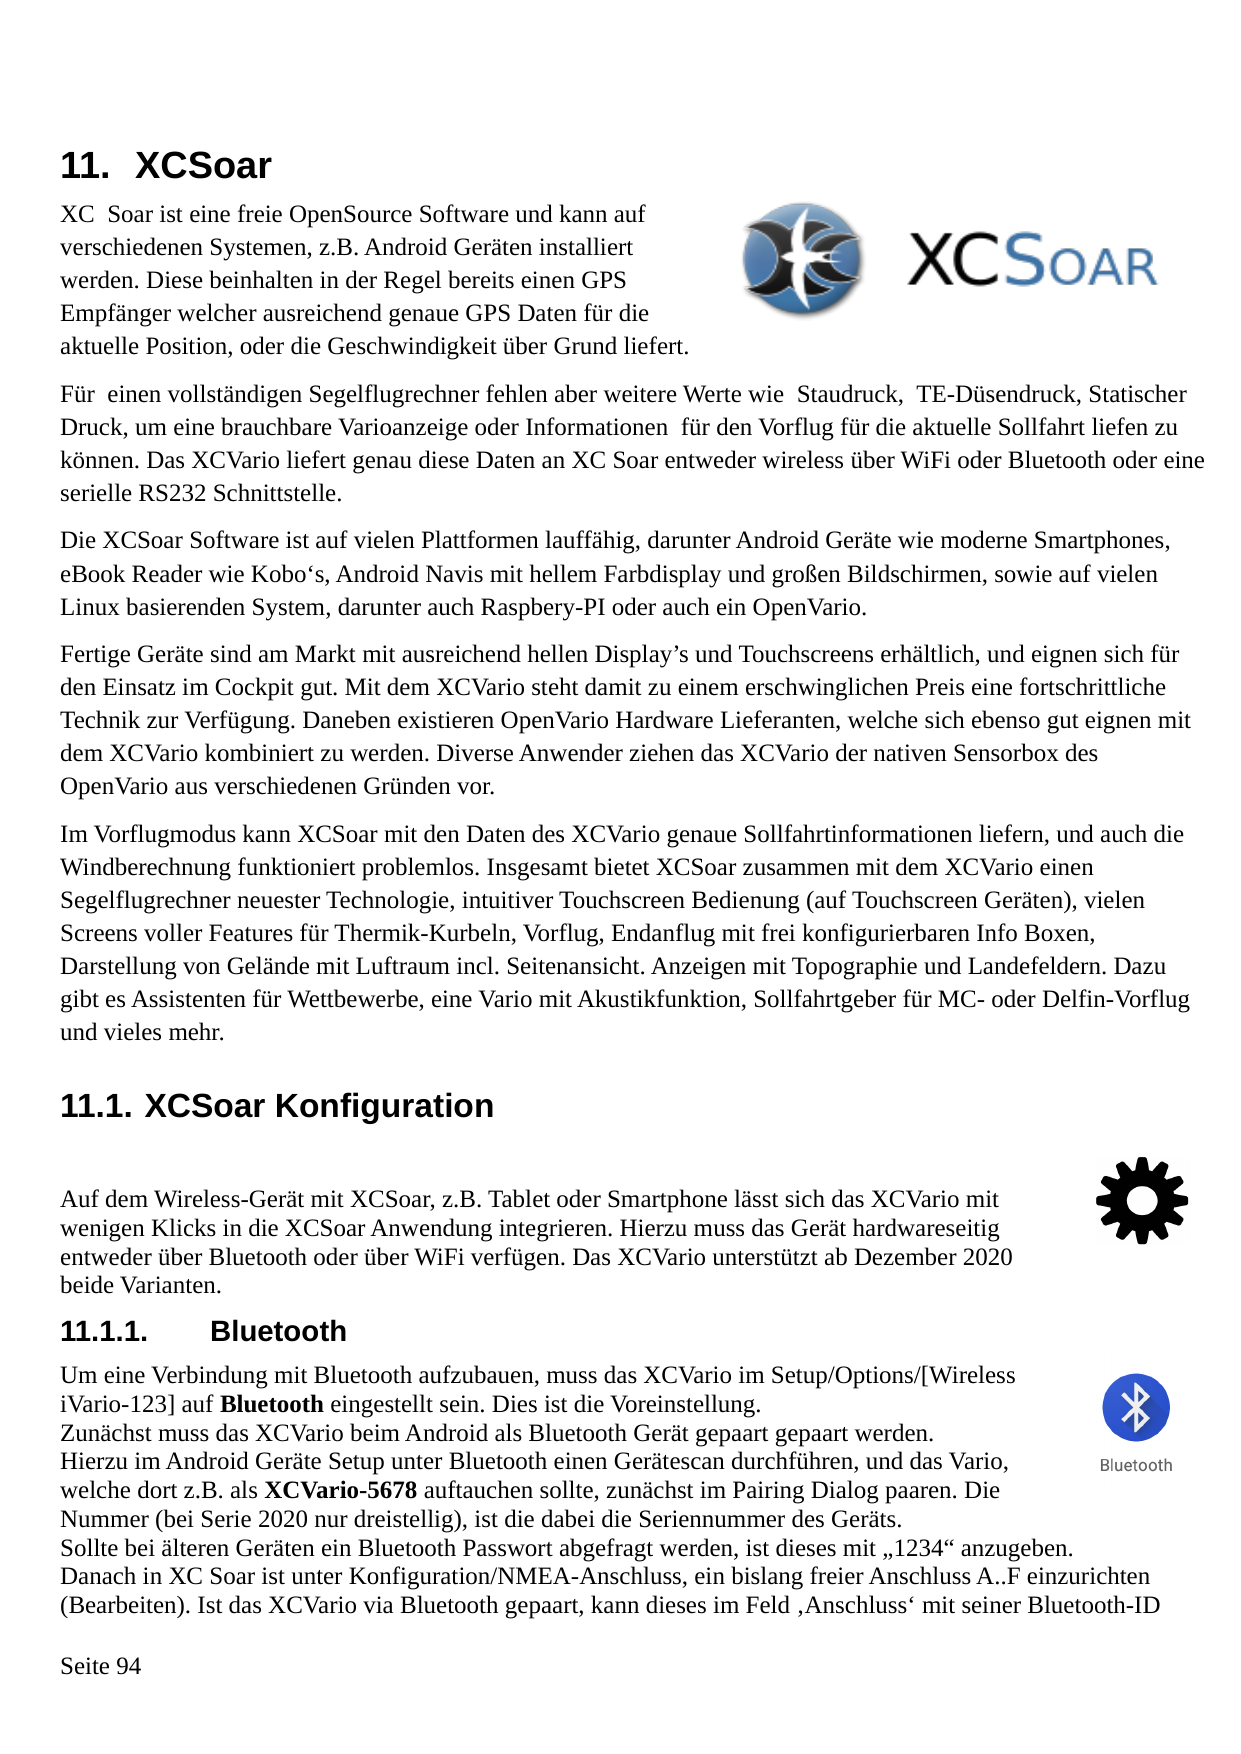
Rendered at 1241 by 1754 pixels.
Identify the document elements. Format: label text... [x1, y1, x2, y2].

text Die XCSoar Software ist auf vielen Plattformen lauffähig, darunter Android Geräte wie moderne Smartphones, eBook Reader wie Kobo‘s, Android Navis mit hellem Farbdisplay und großen Bildschirmen, sowie auf vielen Linux basierenden System, darunter auch Raspbery-PI oder auch ein OpenVario. [60, 526, 1207, 620]
subtitle XCSoar [60, 143, 1207, 187]
picture [740, 201, 1164, 321]
text Im Vorflugmodus kann XCSoar mit den Daten des XCVario genaue Sollfahrtinformationen liefern, und auch die Windberechnung funktioniert problemlos. Insgesamt bietet XCSoar zusammen mit dem XCVario einen Segelflugrechner neuester Technologie, intuitiver Touchscreen Bedienung (auf Touchscreen Geräten), vielen Screens voller Features für Thermik-Kurbeln, Vorflug, Endanflug mit frei konfigurierbaren Info Boxen, Darstellung von Gelände mit Luftraum incl. Seitenansicht. Anzeigen mit Topographie und Landefeldern. Dazu gibt es Assistenten für Wettbewerbe, eine Vario mit Akustikfunktion, Sollfahrtgeber für MC- oder Delfin-Vorflug und vieles mehr. [60, 819, 1207, 1046]
text Um eine Verbindung mit Bluetooth aufzubauen, muss das XCVario im Setup/Options/[Wireless iVario-123] auf Bluetooth eingestellt sein. Dies ist die Voreinstellung. [60, 1360, 1065, 1418]
subtitle Bluetooth [60, 1314, 1207, 1348]
text Fertige Geräte sind am Markt mit ausreichend hellen Display’s und Touchscreens erhältlich, und eignen sich für den Einsatz im Cockpit gut. Mit dem XCVario steht damit zu einem erschwinglichen Preis eine fortschrittliche Technik zur Verfügung. Daneben existieren OpenVario Hardware Lieferanten, welche sich ebenso gut eignen mit dem XCVario kombiniert zu werden. Diverse Anwender ziehen das XCVario der nativen Sensorbox des OpenVario aus verschiedenen Gründen vor. [60, 639, 1207, 800]
text Danach in XC Soar ist unter Konfiguration/NMEA-Anschluss, ein bislang freier Anschluss A..F einzurichten (Bearbeiten). Ist das XCVario via Bluetooth gepaart, kann dieses im Feld ‚Anschluss‘ mit seiner Bluetooth-ID [60, 1561, 1207, 1619]
text Zunächst muss das XCVario beim Android als Bluetooth Gerät gepaart gepaart werden. [60, 1418, 1065, 1446]
subtitle XCSoar Konfiguration [60, 1086, 1207, 1124]
text Auf dem Wireless-Gerät mit XCSoar, z.B. Tablet oder Smartphone lässt sich das XCVario mit wenigen Klicks in die XCSoar Anwendung integrieren. Hierzu muss das Gerät hardwareseitig entweder über Bluetooth oder über WiFi verfügen. Das XCVario unterstützt ab Dezember 2020 beide Varianten. [60, 1184, 1207, 1299]
text Sollte bei älteren Geräten ein Bluetooth Passwort abgefragt werden, ist dieses mit „1234“ anzugeben. [60, 1533, 1207, 1561]
text XC Soar ist eine freie OpenSource Software und kann auf verschiedenen Systemen, z.B. Android Geräten installiert werden. Diese beinhalten in der Regel bereits einen GPS Empfänger welcher ausreichend genaue GPS Daten für die aktuelle Position, oder die Geschwindigkeit über Grund liefert. [60, 199, 1207, 360]
text Für einen vollständigen Segelflugrechner fehlen aber weitere Werte wie Staudruck, TE-Düsendruck, Statischer Druck, um eine brauchbare Varioanzeige oder Informationen für den Vorflug für die aktuelle Sollfahrt liefen zu können. Das XCVario liefert genau diese Daten an XC Soar entweder wireless über WiFi oder Bluetooth oder eine serielle RS232 Schnittstelle. [60, 379, 1207, 507]
picture [1096, 1156, 1189, 1245]
text Hierzu im Android Geräte Setup unter Bluetooth einen Gerätescan durchführen, und das Vario, welche dort z.B. als XCVario-5678 auftauchen sollte, zunächst im Pairing Dialog paaren. Die Nummer (bei Serie 2020 nur dreistellig), ist die dabei die Seriennummer des Geräts. [60, 1446, 1207, 1533]
picture [1065, 1352, 1206, 1493]
